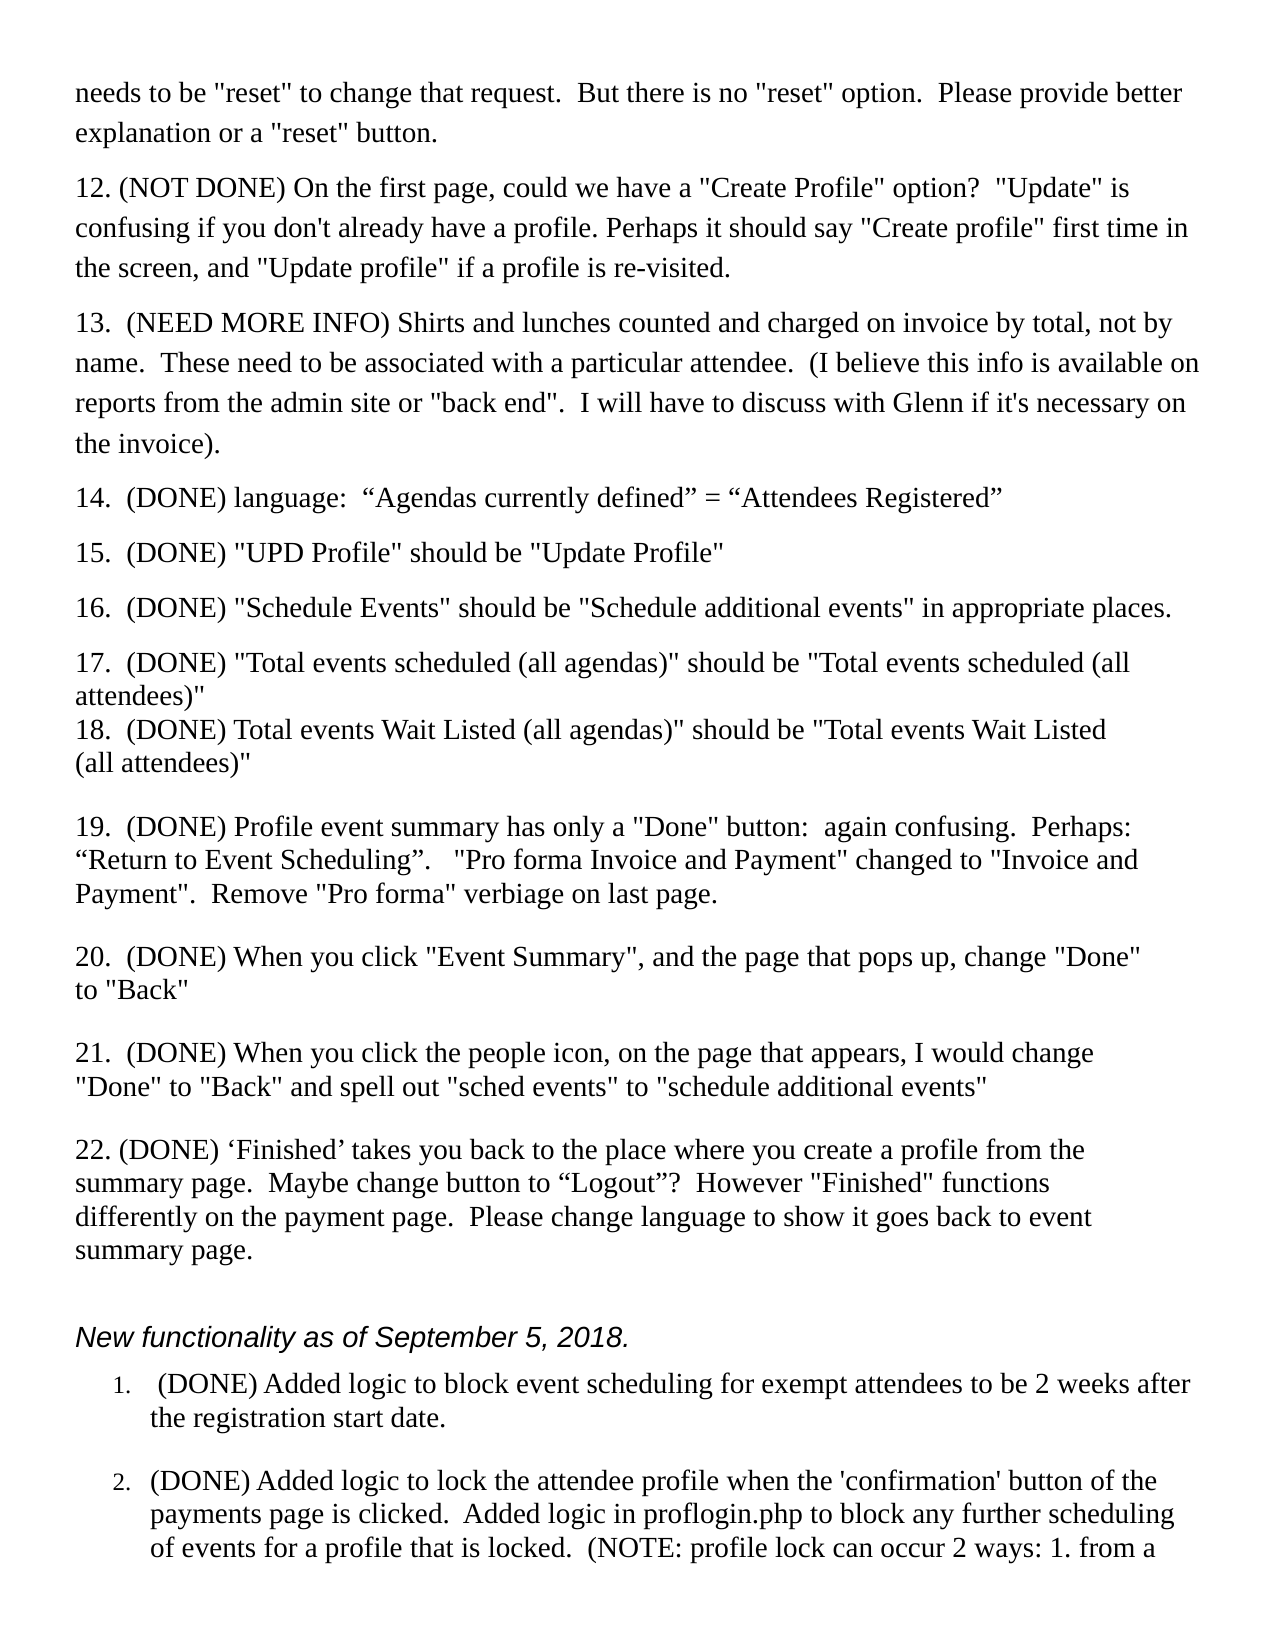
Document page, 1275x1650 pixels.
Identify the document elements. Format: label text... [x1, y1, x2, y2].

list (DONE) Added logic to block event scheduling for exempt attendees to be 2 weeks after the registration start date. [112, 1367, 1200, 1434]
text 15. (DONE) "UPD Profile" should be "Update Profile" [75, 535, 1200, 569]
text 13. (NEED MORE INFO) Shirts and lunches counted and charged on invoice by total, not by name. These need to be associated with a particular attendee. (I believe this info is available on reports from the admin site or "back end". I will have to discuss with Glenn if it's necessary on the invoice). [75, 305, 1200, 459]
text 16. (DONE) "Schedule Events" should be "Schedule additional events" in appropriate places. [75, 590, 1200, 624]
text 22. (DONE) ‘Finished’ takes you back to the place where you create a profile from the summary page. Maybe change button to “Logout”? However "Finished" functions differently on the payment page. Please change language to show it goes back to event summary page. [75, 1132, 1144, 1266]
text 21. (DONE) When you click the people icon, on the page that appears, I would change "Done" to "Back" and spell out "sched events" to "schedule additional events" [75, 1035, 1144, 1102]
text 14. (DONE) language: “Agendas currently defined” = “Attendees Registered” [75, 481, 1200, 514]
text 19. (DONE) Profile event summary has only a "Done" button: again confusing. Perhaps: “Return to Event Scheduling”. "Pro forma Invoice and Payment" changed to "Invoice and Payment". Remove "Pro forma" verbiage on last page. [75, 809, 1144, 909]
text 12. (NOT DONE) On the first page, could we have a "Create Profile" option? "Update" is confusing if you don't already have a profile. Perhaps it should say "Create profile" first time in the screen, and "Update profile" if a profile is re-visited. [75, 170, 1200, 284]
text 17. (DONE) "Total events scheduled (all agendas)" should be "Total events scheduled (all attendees)" [75, 645, 1200, 712]
list (DONE) Added logic to lock the attendee profile when the 'confirmation' button of the payments page is clicked. Added logic in proflogin.php to block any further scheduling of events for a profile that is locked. (NOTE: profile lock can occur 2 ways: 1. from a [112, 1463, 1200, 1564]
text 18. (DONE) Total events Wait Listed (all agendas)" should be "Total events Wait Listed (all attendees)" [75, 712, 1144, 779]
subtitle New functionality as of September 5, 2018. [75, 1321, 1200, 1354]
text needs to be "reset" to change that request. But there is no "reset" option. Please provide better explanation or a "reset" button. [75, 75, 1200, 149]
text 20. (DONE) When you click "Event Summary", and the page that pops up, change "Done" to "Back" [75, 939, 1144, 1006]
